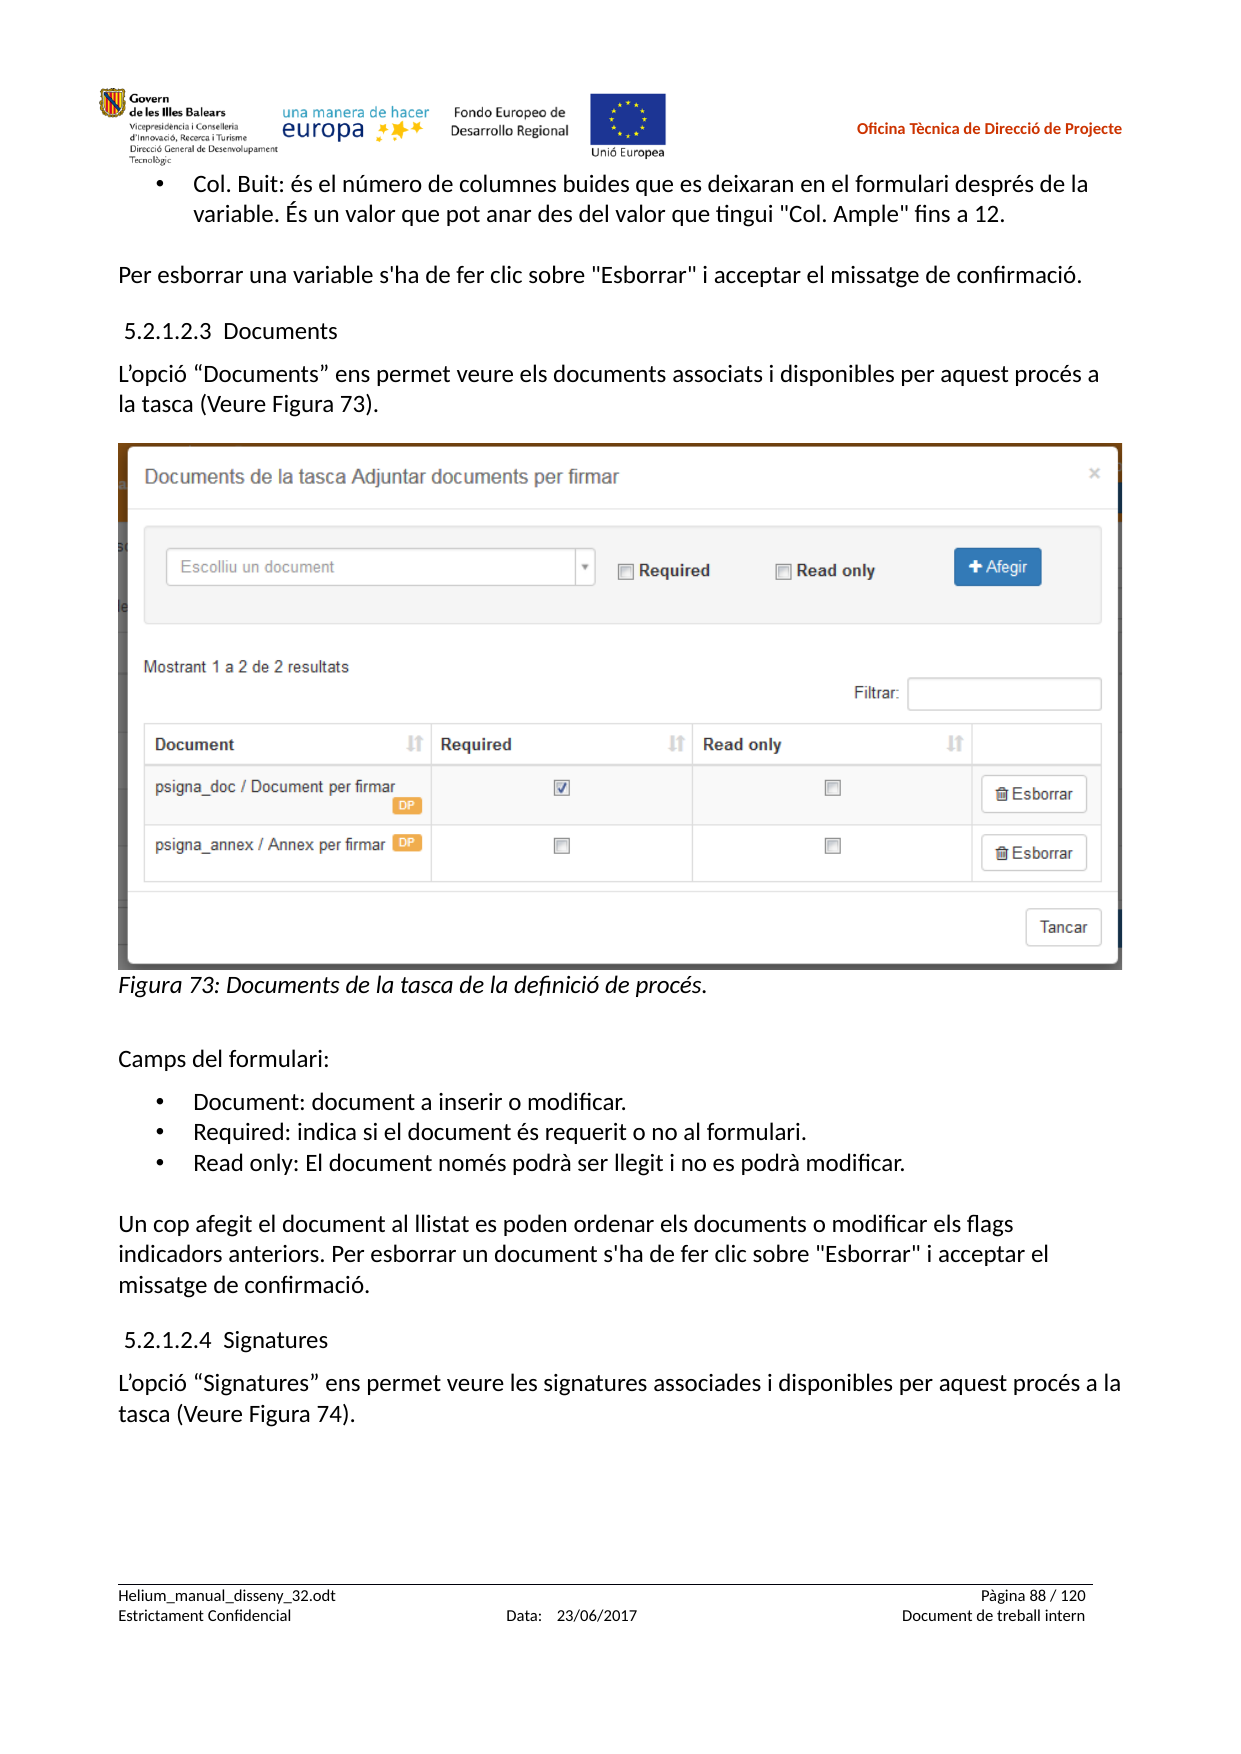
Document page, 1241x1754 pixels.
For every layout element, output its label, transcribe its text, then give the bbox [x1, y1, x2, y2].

text L’opció “Documents” ens permet veure els documents associats i disponibles per aquest procés a la tasca (Veure Figura 73). [118, 358, 1122, 419]
list Document: document a inserir o modificar. [156, 1086, 1122, 1116]
list Col. Buit: és el número de columnes buides que es deixaran en el formulari després de la variable. És un valor que pot anar des del valor que tingui "Col. Ample" fins a 12. [156, 168, 1122, 229]
text Figura 73: Documents de la tasca de la definició de procés. [118, 970, 1122, 1000]
list Read only: El document només podrà ser llegit i no es podrà modificar. [156, 1147, 1122, 1177]
picture [99, 87, 668, 166]
picture [118, 443, 1123, 970]
list Required: indica si el document és requerit o no al formulari. [156, 1116, 1122, 1147]
text Un cop afegit el document al llistat es poden ordenar els documents o modificar els flags indicadors anteriors. Per esborrar un document s'ha de fer clic sobre "Esborrar" i acceptar el missatge de confirmació. [118, 1208, 1122, 1299]
text L’opció “Signatures” ens permet veure les signatures associades i disponibles per aquest procés a la tasca (Veure Figura 74). [118, 1367, 1122, 1428]
subtitle Documents [118, 315, 1122, 345]
text Per esborrar una variable s'ha de fer clic sobre "Esborrar" i acceptar el missatge de confirmació. [118, 259, 1122, 290]
subtitle Signatures [118, 1324, 1122, 1355]
text Camps del formulari: [118, 1043, 1122, 1073]
